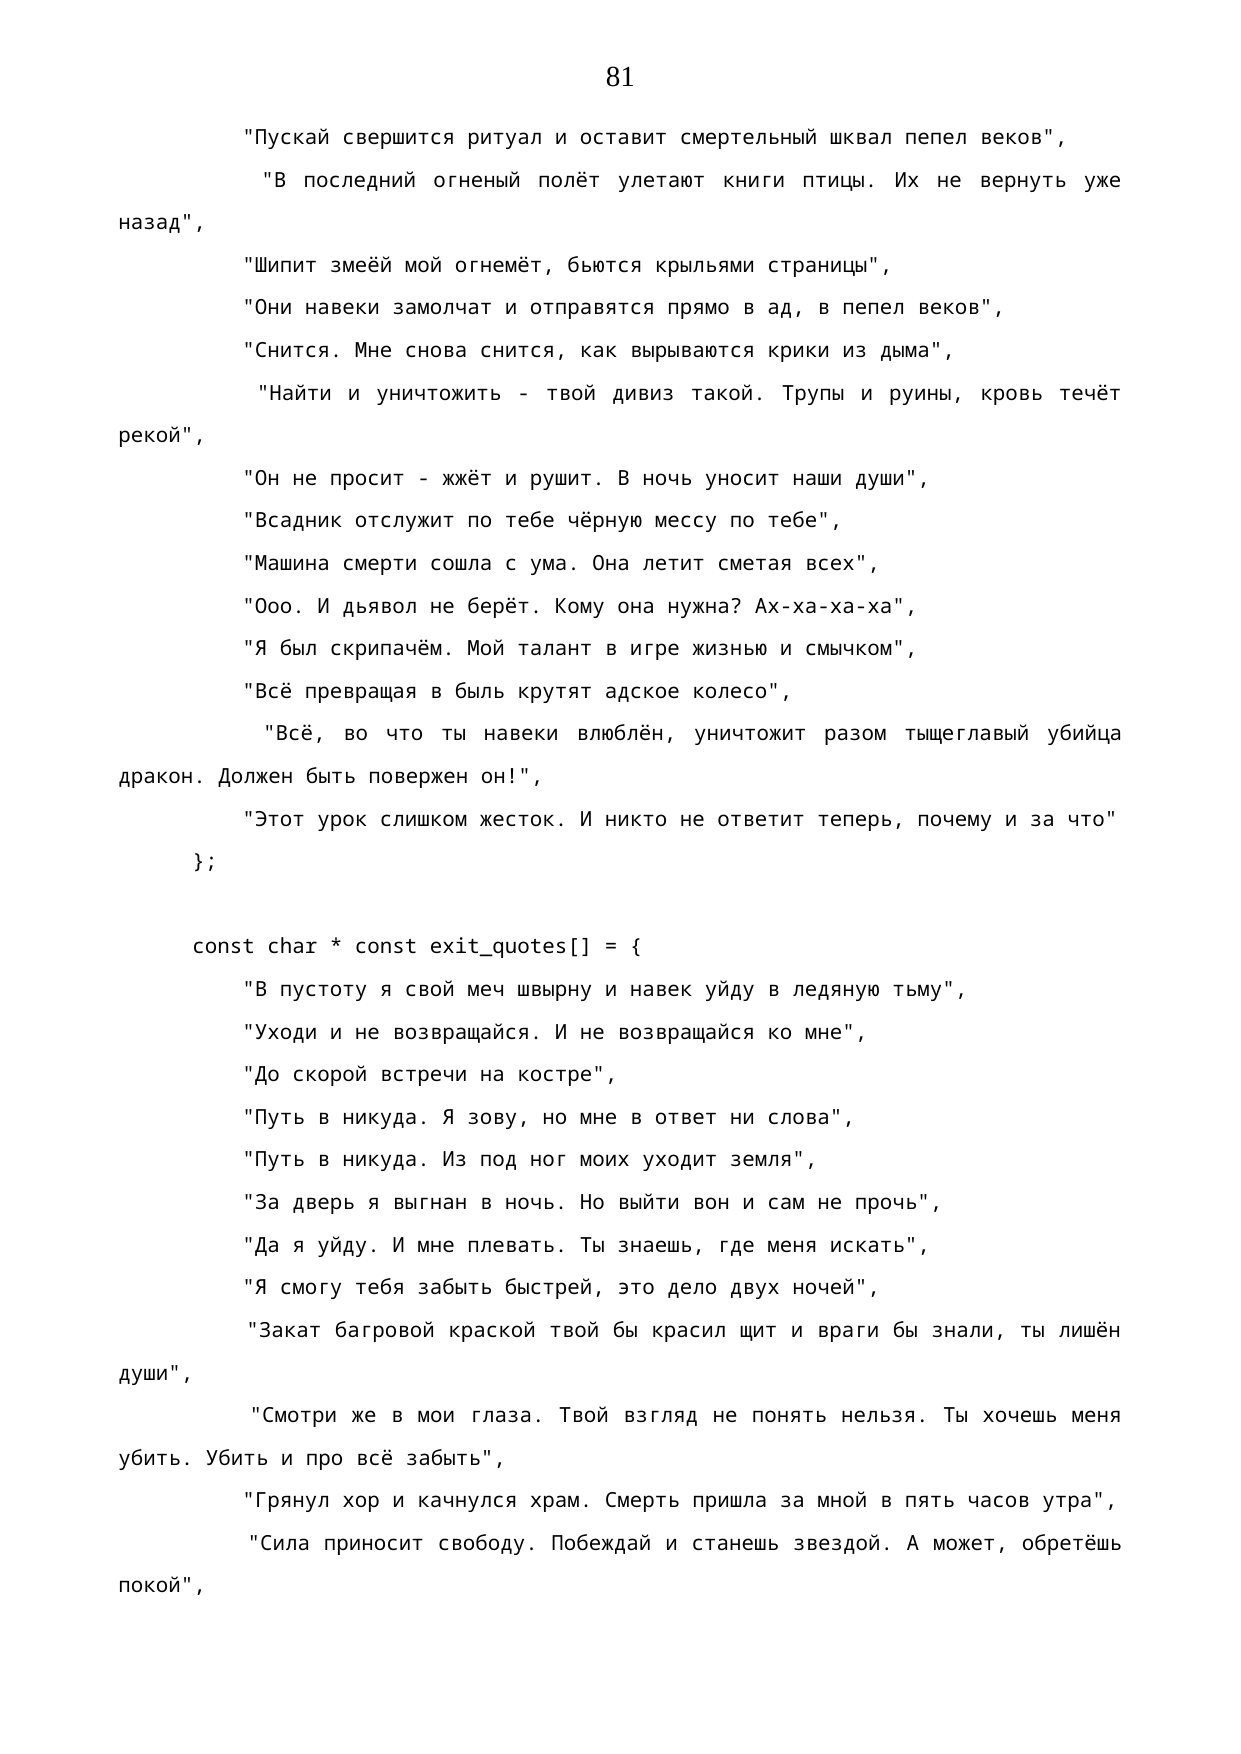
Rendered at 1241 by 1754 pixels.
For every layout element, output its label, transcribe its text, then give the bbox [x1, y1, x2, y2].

text }; [118, 846, 1122, 875]
text "Ооо. И дьявол не берёт. Кому она нужна? Ах-ха-ха-ха", [118, 591, 1122, 619]
text "Он не просит - жжёт и рушит. В ночь уносит наши души", [118, 463, 1122, 491]
text "Грянул хор и качнулся храм. Смерть пришла за мной в пять часов утра", [118, 1485, 1122, 1514]
text "В пустоту я свой меч швырну и навек уйду в ледяную тьму", [118, 974, 1122, 1003]
text "Найти и уничтожить - твой дивиз такой. Трупы и руины, кровь течёт рекой", [118, 378, 1122, 449]
text "В последний огненый полёт улетают книги птицы. Их не вернуть уже назад", [118, 165, 1122, 236]
text "Пускай свершится ритуал и оставит смертельный шквал пепел веков", [118, 122, 1122, 151]
text "Этот урок слишком жесток. И никто не ответит теперь, почему и за что" [118, 804, 1122, 832]
text "Путь в никуда. Я зову, но мне в ответ ни слова", [118, 1102, 1122, 1130]
text "Машина смерти сошла с ума. Она летит сметая всех", [118, 548, 1122, 577]
text "Я смогу тебя забыть быстрей, это дело двух ночей", [118, 1272, 1122, 1301]
text "За дверь я выгнан в ночь. Но выйти вон и сам не прочь", [118, 1187, 1122, 1216]
text "Смотри же в мои глаза. Твой взгляд не понять нельзя. Ты хочешь меня убить. Убить и про всё забыть", [118, 1400, 1122, 1471]
text "Уходи и не возвращайся. И не возвращайся ко мне", [118, 1017, 1122, 1045]
text "Снится. Мне снова снится, как вырываются крики из дыма", [118, 335, 1122, 363]
text "Сила приносит свободу. Побеждай и станешь звездой. А может, обретёшь покой", [118, 1528, 1122, 1599]
text "Всадник отслужит по тебе чёрную мессу по тебе", [118, 506, 1122, 534]
text "Шипит змеёй мой огнемёт, бьются крыльями страницы", [118, 250, 1122, 278]
text "Они навеки замолчат и отправятся прямо в ад, в пепел веков", [118, 292, 1122, 321]
text "Да я уйду. И мне плевать. Ты знаешь, где меня искать", [118, 1230, 1122, 1258]
text "До скорой встречи на костре", [118, 1059, 1122, 1088]
text "Я был скрипачём. Мой талант в игре жизнью и смычком", [118, 633, 1122, 662]
text "Путь в никуда. Из под ног моих уходит земля", [118, 1144, 1122, 1173]
text "Закат багровой краской твой бы красил щит и враги бы знали, ты лишён души", [118, 1315, 1122, 1386]
text "Всё превращая в быль крутят адское колесо", [118, 676, 1122, 704]
text "Всё, во что ты навеки влюблён, уничтожит разом тыщеглавый убийца дракон. Должен быть повержен он!", [118, 718, 1122, 789]
text const char * const exit_quotes[] = { [118, 932, 1122, 960]
